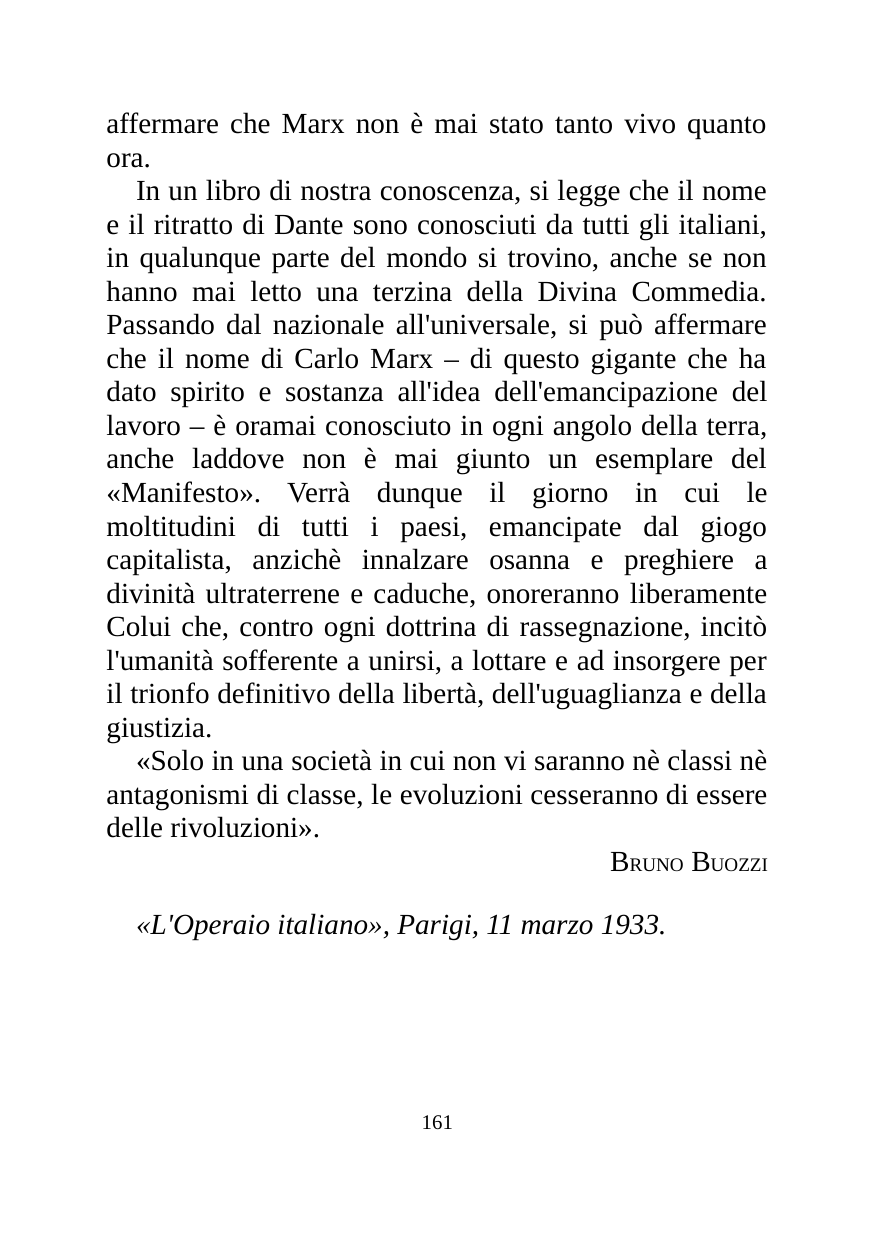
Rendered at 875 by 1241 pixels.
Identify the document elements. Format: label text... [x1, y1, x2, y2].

text «Solo in una società in cui non vi saranno nè classi nè antagonismi di classe, le evoluzioni cesseranno di essere delle rivoluzioni». [106, 743, 768, 844]
text In un libro di nostra conoscenza, si legge che il nome e il ritratto di Dante sono conosciuti da tutti gli italiani, in qualunque parte del mondo si trovino, anche se non hanno mai letto una terzina della Divina Commedia. Passando dal nazionale all'universale, si può affermare che il nome di Carlo Marx – di questo gigante che ha dato spirito e sostanza all'idea dell'emancipazione del lavoro – è oramai conosciuto in ogni angolo della terra, anche laddove non è mai giunto un esemplare del «Manifesto». Verrà dunque il giorno in cui le moltitudini di tutti i paesi, emancipate dal giogo capitalista, anzichè innalzare osanna e preghiere a divinità ultraterrene e caduche, onoreranno liberamente Colui che, contro ogni dottrina di rassegnazione, incitò l'umanità sofferente a unirsi, a lottare e ad insorgere per il trionfo definitivo della libertà, dell'uguaglianza e della giustizia. [106, 173, 768, 743]
text «L'Operaio italiano», Parigi, 11 marzo 1933. [106, 907, 768, 941]
text affermare che Marx non è mai stato tanto vivo quanto ora. [106, 106, 768, 173]
text Bruno Buozzi [106, 844, 768, 878]
